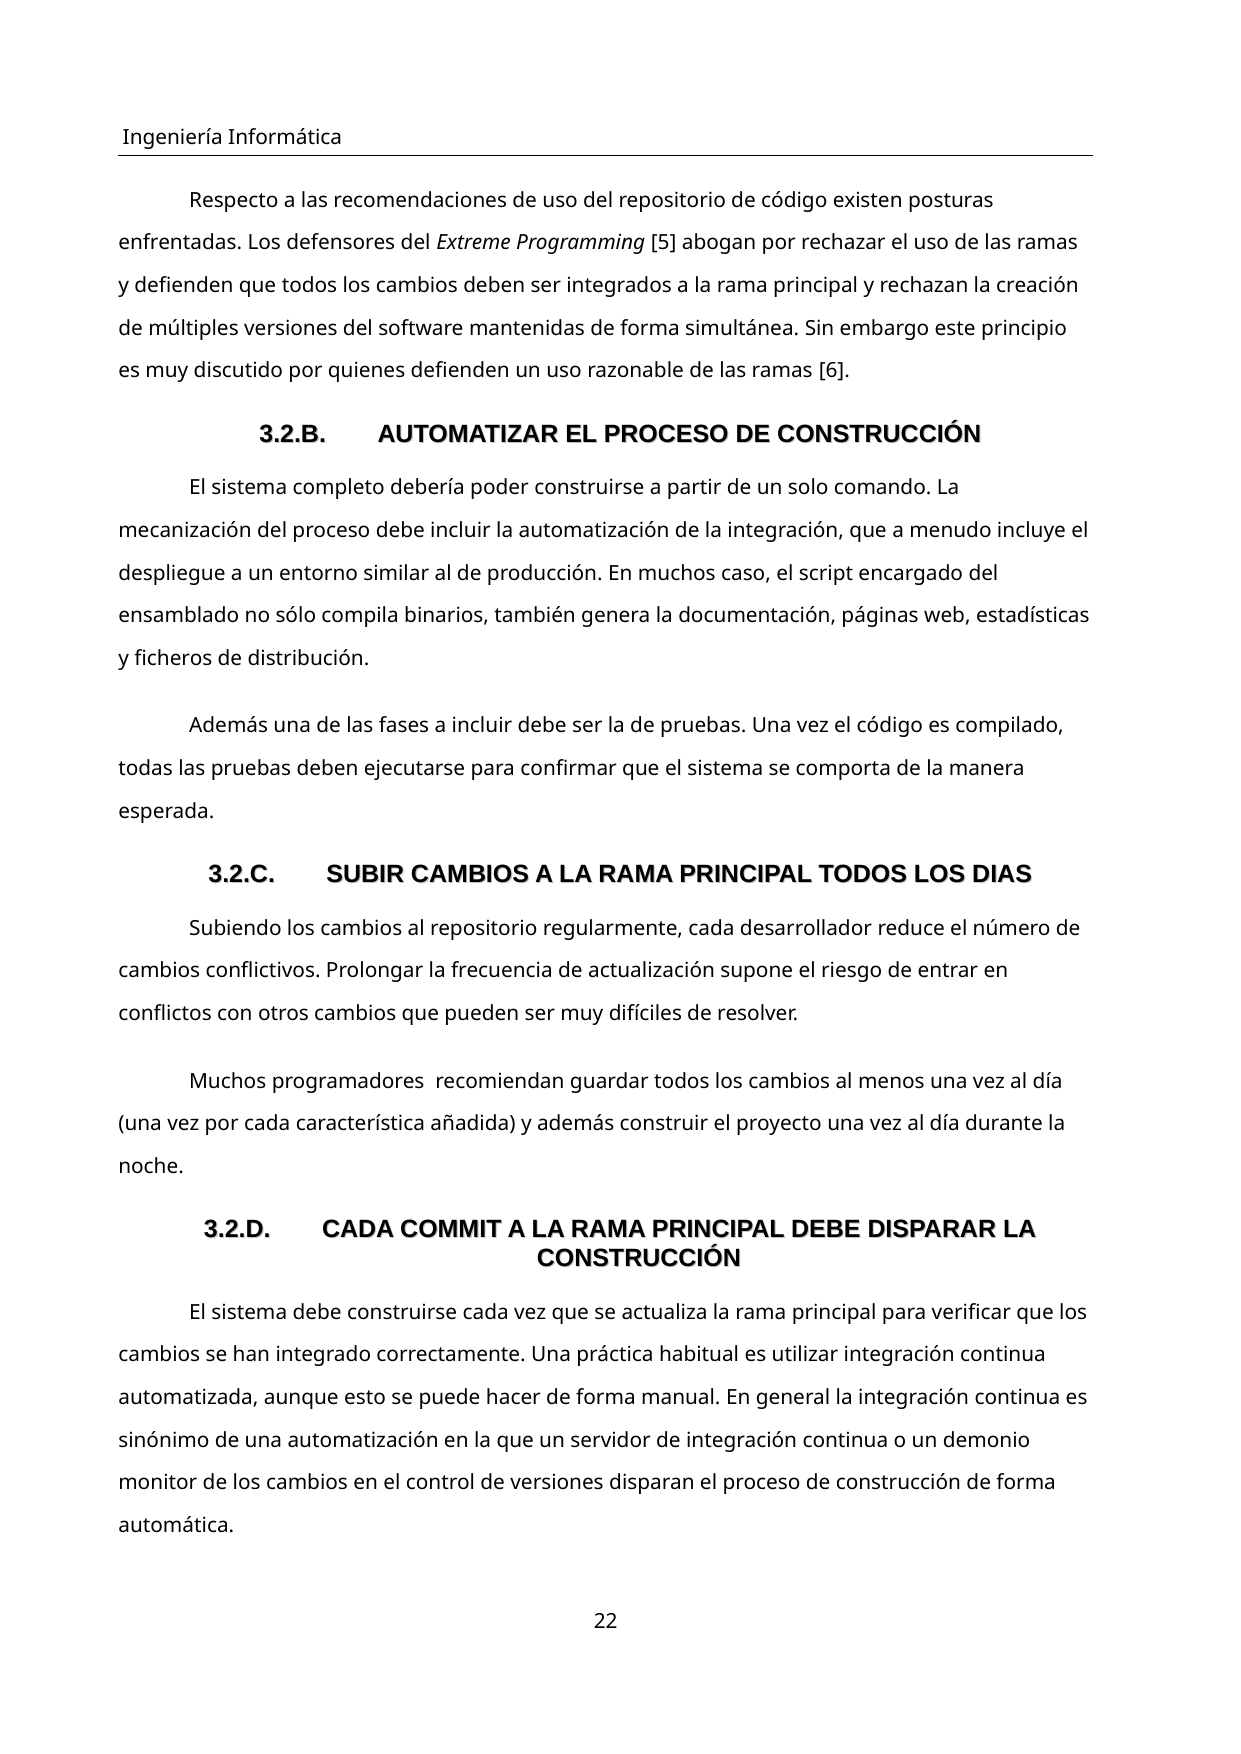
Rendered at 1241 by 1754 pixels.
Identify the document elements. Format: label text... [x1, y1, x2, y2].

text Además una de las fases a incluir debe ser la de pruebas. Una vez el código es compilado, todas las pruebas deben ejecutarse para confirmar que el sistema se comporta de la manera esperada. [118, 711, 1093, 824]
text Respecto a las recomendaciones de uso del repositorio de código existen posturas enfrentadas. Los defensores del Extreme Programming [5] abogan por rechazar el uso de las ramas y defienden que todos los cambios deben ser integrados a la rama principal y rechazan la creación de múltiples versiones del software mantenidas de forma simultánea. Sin embargo este principio es muy discutido por quienes defienden un uso razonable de las ramas [6]. [118, 185, 1093, 384]
subtitle Cada commit a la rama principal debe disparar la construcción [148, 1214, 1093, 1272]
text El sistema debe construirse cada vez que se actualiza la rama principal para verificar que los cambios se han integrado correctamente. Una práctica habitual es utilizar integración continua automatizada, aunque esto se puede hacer de forma manual. En general la integración continua es sinónimo de una automatización en la que un servidor de integración continua o un demonio monitor de los cambios en el control de versiones disparan el proceso de construcción de forma automática. [118, 1297, 1093, 1538]
text Muchos programadores recomiendan guardar todos los cambios al menos una vez al día (una vez por cada característica añadida) y además construir el proyecto una vez al día durante la noche. [118, 1066, 1093, 1179]
text El sistema completo debería poder construirse a partir de un solo comando. La mecanización del proceso debe incluir la automatización de la integración, que a menudo incluye el despliegue a un entorno similar al de producción. En muchos caso, el script encargado del ensamblado no sólo compila binarios, también genera la documentación, páginas web, estadísticas y ficheros de distribución. [118, 472, 1093, 671]
subtitle Subir cambios a la rama principal todos los dias [148, 859, 1093, 888]
subtitle Automatizar el proceso de construcción [148, 419, 1093, 447]
text Subiendo los cambios al repositorio regularmente, cada desarrollador reduce el número de cambios conflictivos. Prolongar la frecuencia de actualización supone el riesgo de entrar en conflictos con otros cambios que pueden ser muy difíciles de resolver. [118, 913, 1093, 1027]
